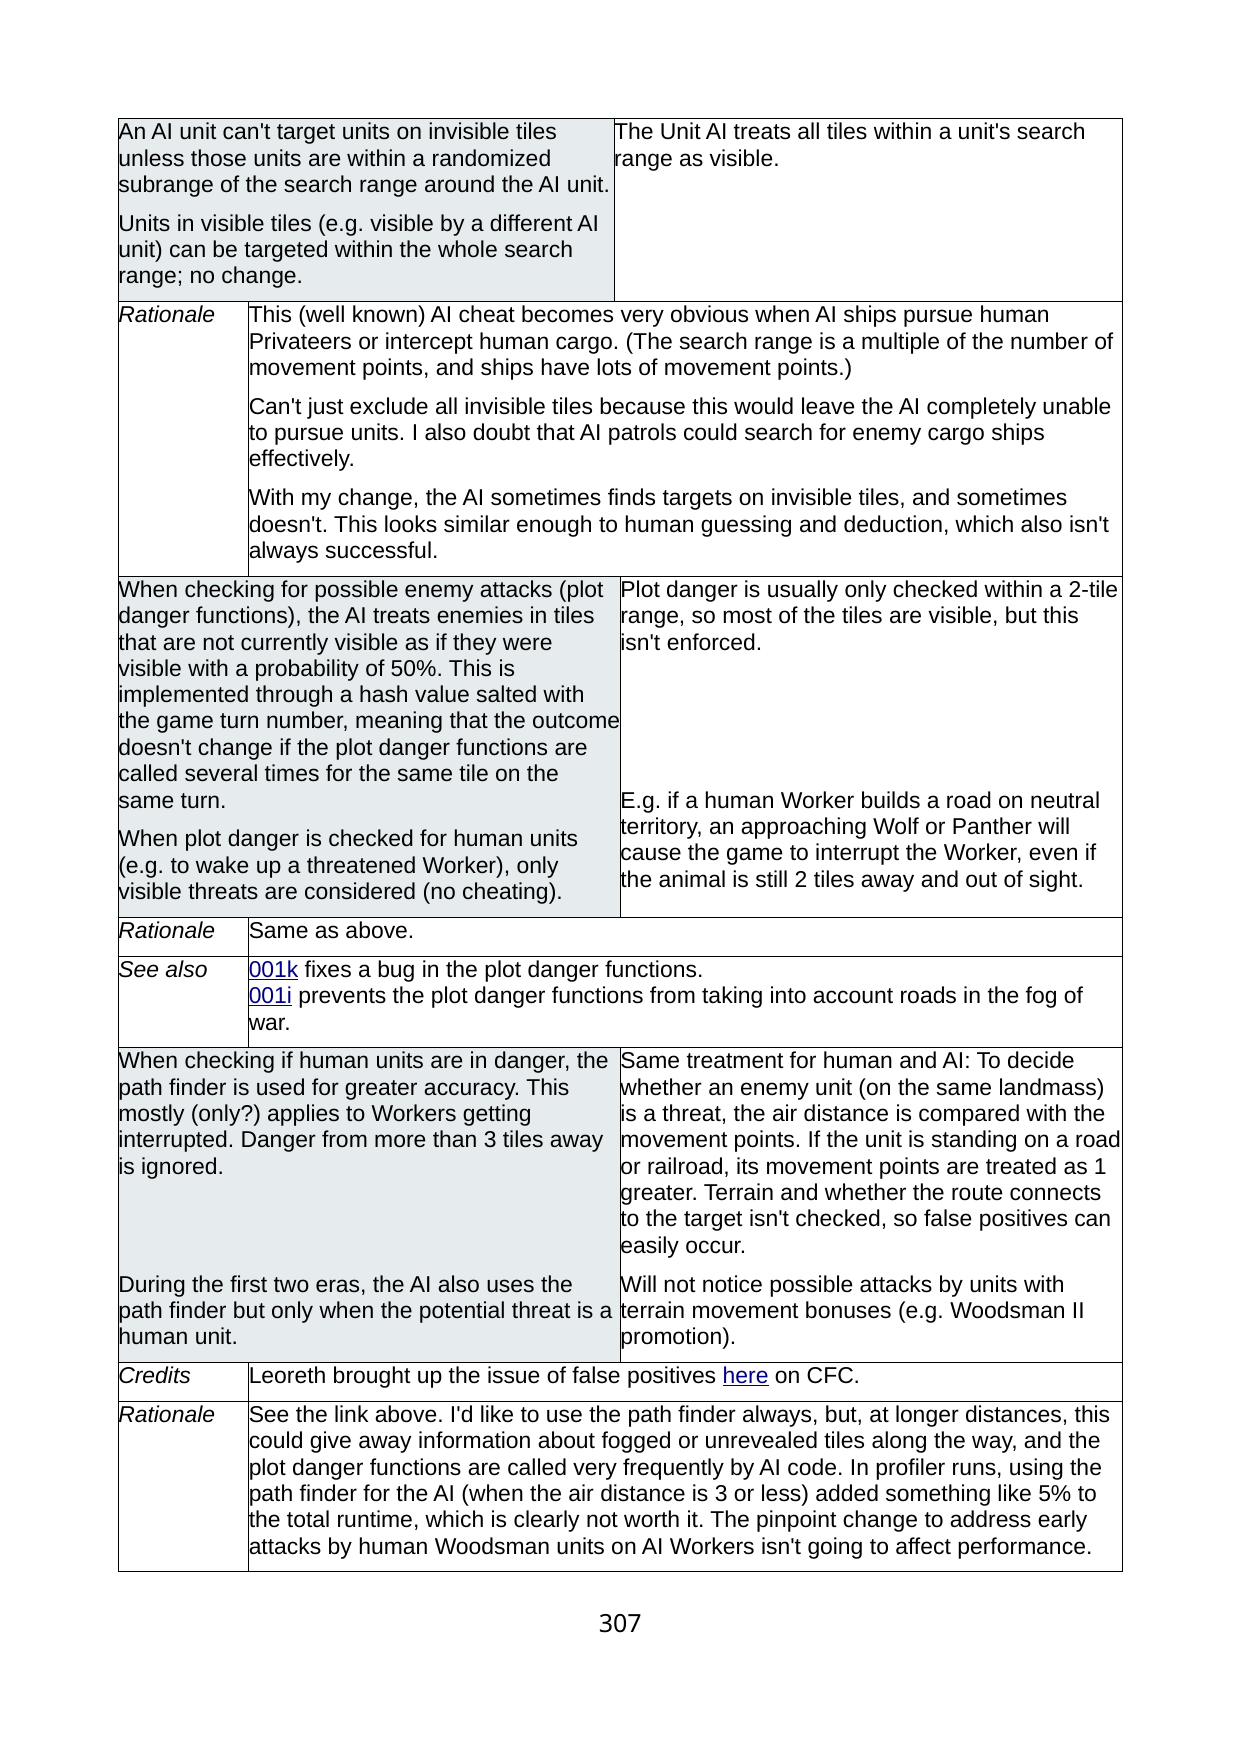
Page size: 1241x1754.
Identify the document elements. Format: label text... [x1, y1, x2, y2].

table_cell Rationale [119, 1402, 248, 1571]
table_cell This (well known) AI cheat becomes very obvious when AI ships pursue human Privateers or intercept human cargo. (The search range is a multiple of the number of movement points, and ships have lots of movement points.) Can't just exclude all invisible tiles because this would leave the AI completely unable to pursue units. I also doubt that AI patrols could search for enemy cargo ships effectively. With my change, the AI sometimes finds targets on invisible tiles, and sometimes doesn't. This looks similar enough to human guessing and deduction, which also isn't always successful. [249, 302, 1122, 576]
table_cell Credits [119, 1363, 248, 1401]
table_cell When checking for possible enemy attacks (plot danger functions), the AI treats enemies in tiles that are not currently visible as if they were visible with a probability of 50%. This is implemented through a hash value salted with the game turn number, meaning that the outcome doesn't change if the plot danger functions are called several times for the same tile on the same turn. When plot danger is checked for human units (e.g. to wake up a threatened Worker), only visible threats are considered (no cheating). [119, 577, 620, 917]
table_cell Rationale [119, 918, 248, 956]
table_cell See also [119, 957, 248, 1047]
table_cell Leoreth brought up the issue of false positives here on CFC. [249, 1363, 1122, 1401]
table_cell Rationale [119, 302, 248, 576]
table_cell Plot danger is usually only checked within a 2-tile range, so most of the tiles are visible, but this isn't enforced. E.g. if a human Worker builds a road on neutral territory, an approaching Wolf or Panther will cause the game to interrupt the Worker, even if the animal is still 2 tiles away and out of sight. [621, 577, 1122, 917]
table_cell The Unit AI treats all tiles within a unit's search range as visible. [615, 119, 1122, 301]
table_cell When checking if human units are in danger, the path finder is used for greater accuracy. This mostly (only?) applies to Workers getting interrupted. Danger from more than 3 tiles away is ignored. During the first two eras, the AI also uses the path finder but only when the potential threat is a human unit. [119, 1048, 620, 1362]
table_cell 001k fixes a bug in the plot danger functions. 001i prevents the plot danger functions from taking into account roads in the fog of war. [249, 957, 1122, 1047]
table_cell Same treatment for human and AI: To decide whether an enemy unit (on the same landmass) is a threat, the air distance is compared with the movement points. If the unit is standing on a road or railroad, its movement points are treated as 1 greater. Terrain and whether the route connects to the target isn't checked, so false positives can easily occur. Will not notice possible attacks by units with terrain movement bonuses (e.g. Woodsman II promotion). [621, 1048, 1122, 1362]
table_cell Same as above. [249, 918, 1122, 956]
table_cell See the link above. I'd like to use the path finder always, but, at longer distances, this could give away information about fogged or unrevealed tiles along the way, and the plot danger functions are called very frequently by AI code. In profiler runs, using the path finder for the AI (when the air distance is 3 or less) added something like 5% to the total runtime, which is clearly not worth it. The pinpoint change to address early attacks by human Woodsman units on AI Workers isn't going to affect performance. [249, 1402, 1122, 1571]
table_cell An AI unit can't target units on invisible tiles unless those units are within a randomized subrange of the search range around the AI unit. Units in visible tiles (e.g. visible by a different AI unit) can be targeted within the whole search range; no change. [119, 119, 614, 301]
